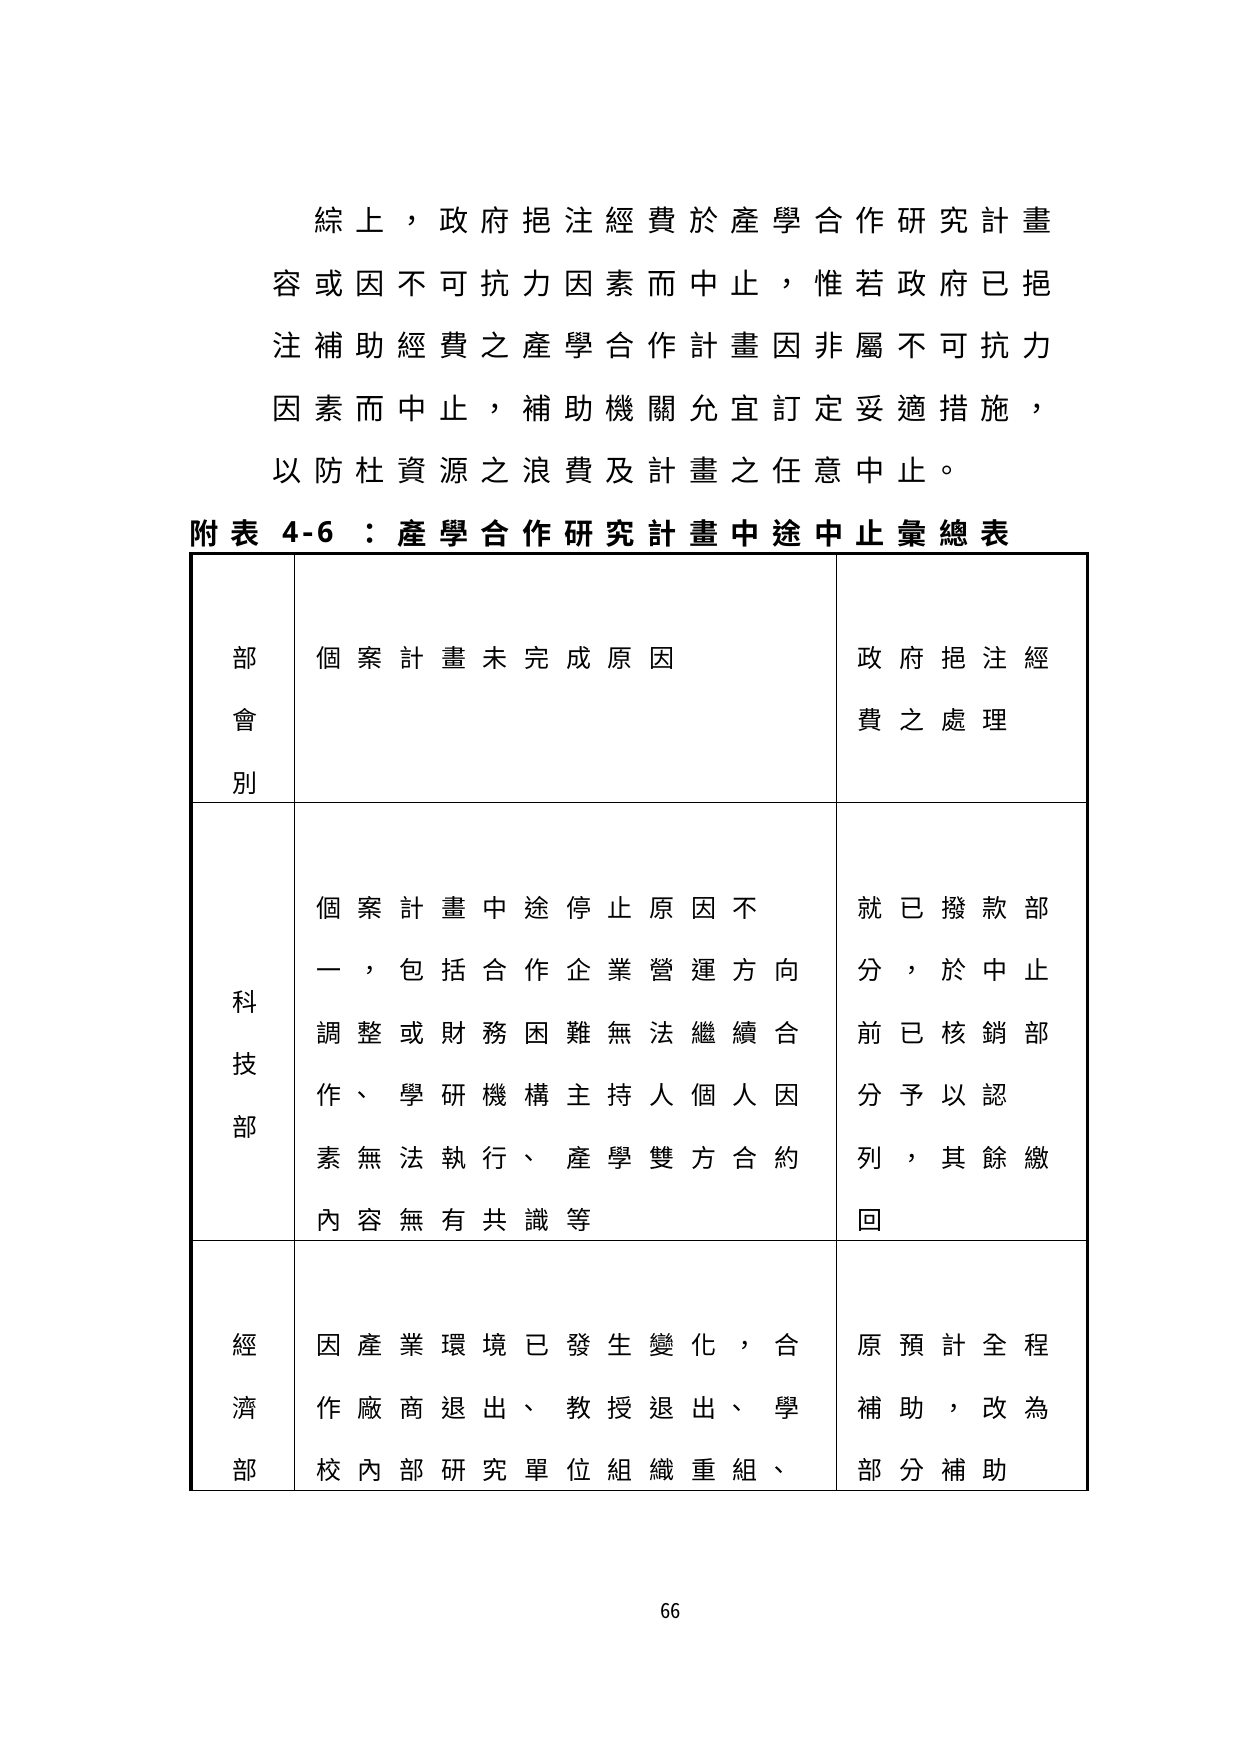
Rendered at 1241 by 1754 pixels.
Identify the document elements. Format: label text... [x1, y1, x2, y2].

table_cell 經濟部 [193, 1241, 294, 1490]
table_cell 因產業環境已發生變化，合作廠商退出、教授退出、學校內部研究單位組織重組、 [295, 1241, 836, 1490]
table_cell 個案計畫中途停止原因不一，包括合作企業營運方向調整或財務困難無法繼續合作、學研機構主持人個人因素無法執行、產學雙方合約內容無有共識等 [295, 803, 836, 1240]
table_cell 科技部 [193, 803, 294, 1240]
table_header 政府挹注經費之處理 [837, 555, 1086, 802]
table_header 個案計畫未完成原因 [295, 555, 836, 802]
table_cell 原預計全程補助，改為部分補助 [837, 1241, 1086, 1490]
table_cell 就已撥款部分，於中止前已核銷部分予以認列，其餘繳回 [837, 803, 1086, 1240]
table_header 部會別 [193, 555, 294, 802]
text 綜上，政府挹注經費於產學合作研究計畫容或因不可抗力因素而中止，惟若政府已挹注補助經費之產學合作計畫因非屬不可抗力因素而中止，補助機關允宜訂定妥適措施，以防杜資源之浪費及計畫之任意中止。 [242, 177, 1058, 490]
text 附表4-6：產學合作研究計畫中途中止彙總表 [178, 490, 1058, 552]
